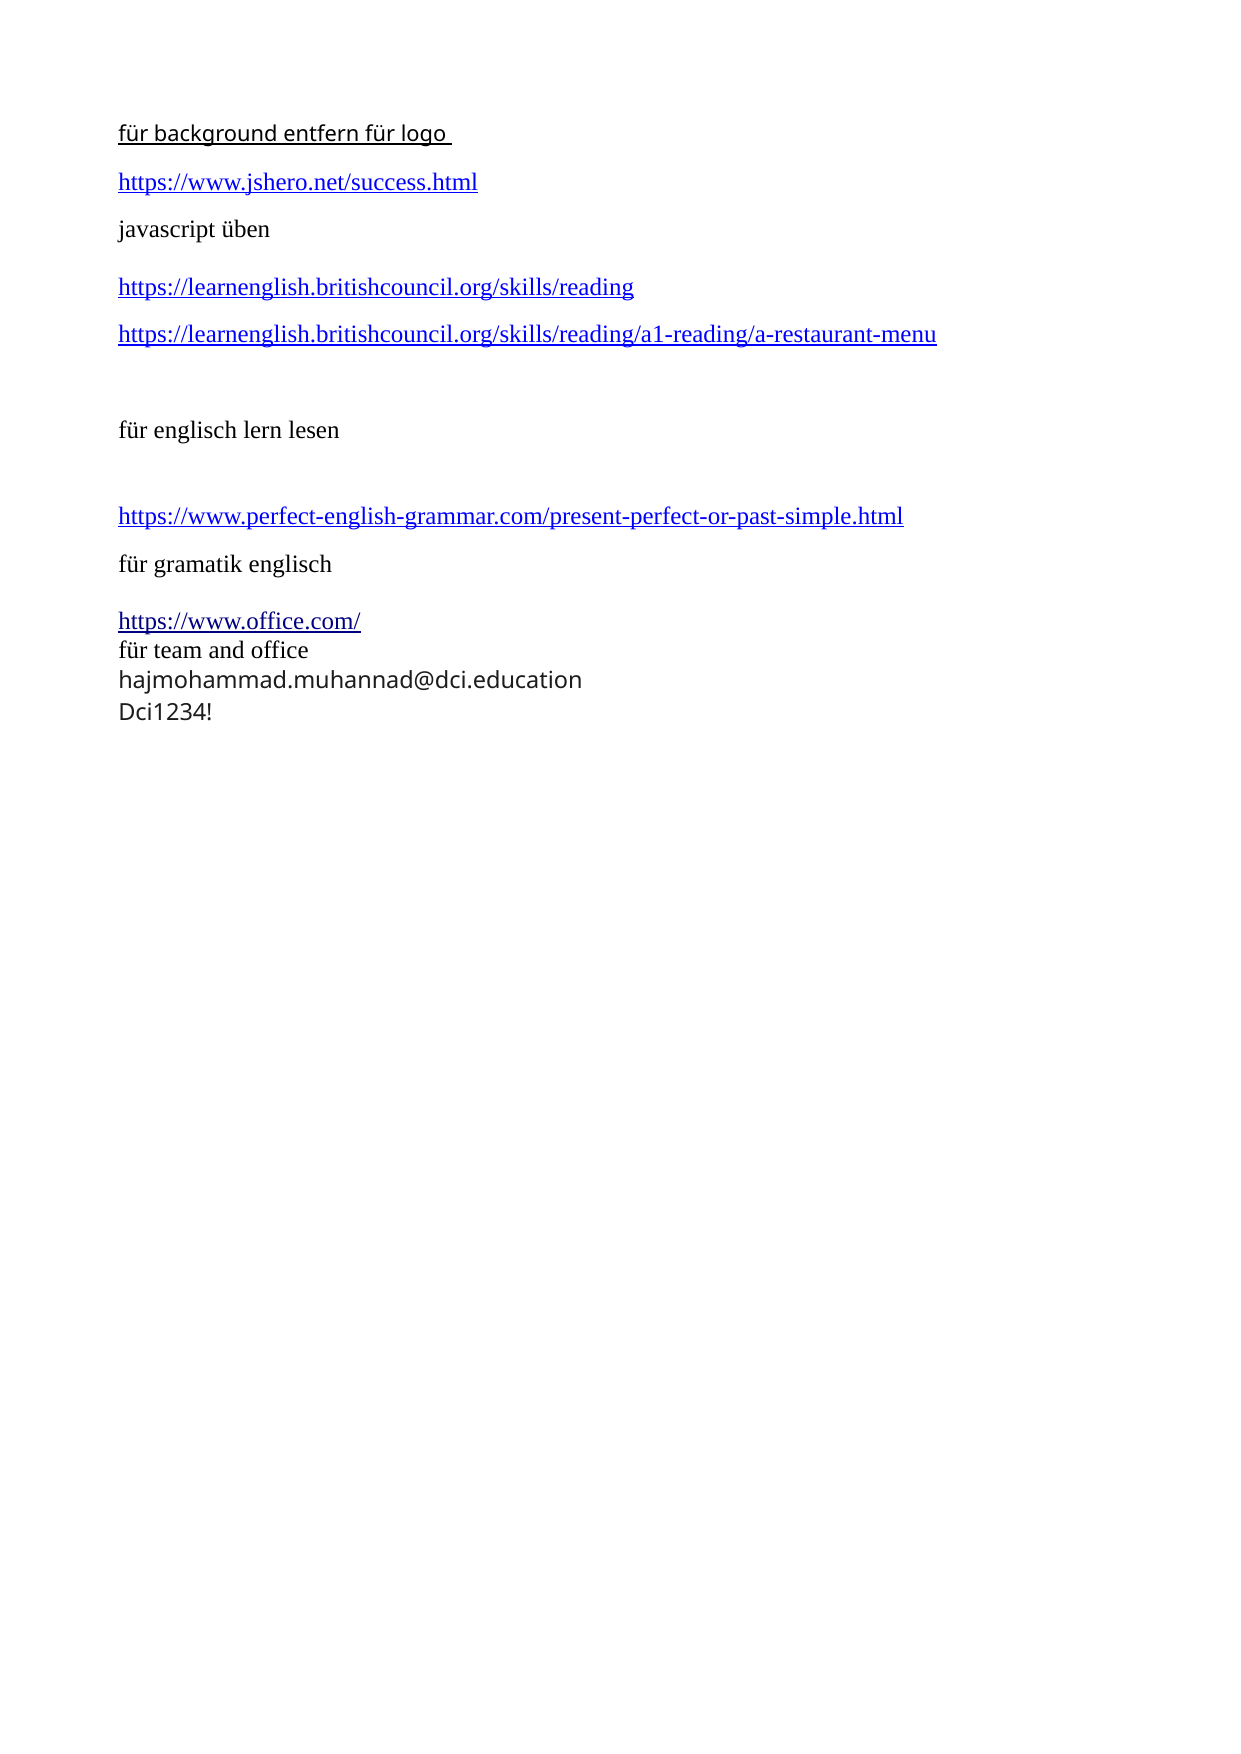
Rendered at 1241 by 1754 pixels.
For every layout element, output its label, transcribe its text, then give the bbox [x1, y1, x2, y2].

text https://www.perfect-english-grammar.com/present-perfect-or-past-simple.html [118, 501, 1122, 530]
text für englisch lern lesen [118, 415, 1122, 443]
text https://www.jshero.net/success.html [118, 167, 1122, 196]
text für team and office [118, 635, 1122, 664]
text für gramatik englisch [118, 549, 1122, 577]
text Dci1234! [118, 696, 1122, 728]
text https://learnenglish.britishcouncil.org/skills/reading/a1-reading/a-restaurant-menu [118, 319, 1122, 348]
text hajmohammad.muhannad@dci.education [118, 664, 1122, 696]
text https://www.office.com/ [118, 606, 1122, 635]
text javascript üben [118, 214, 1122, 243]
text https://learnenglish.britishcouncil.org/skills/reading [118, 272, 1122, 301]
text für background entfern für logo [118, 118, 1122, 148]
